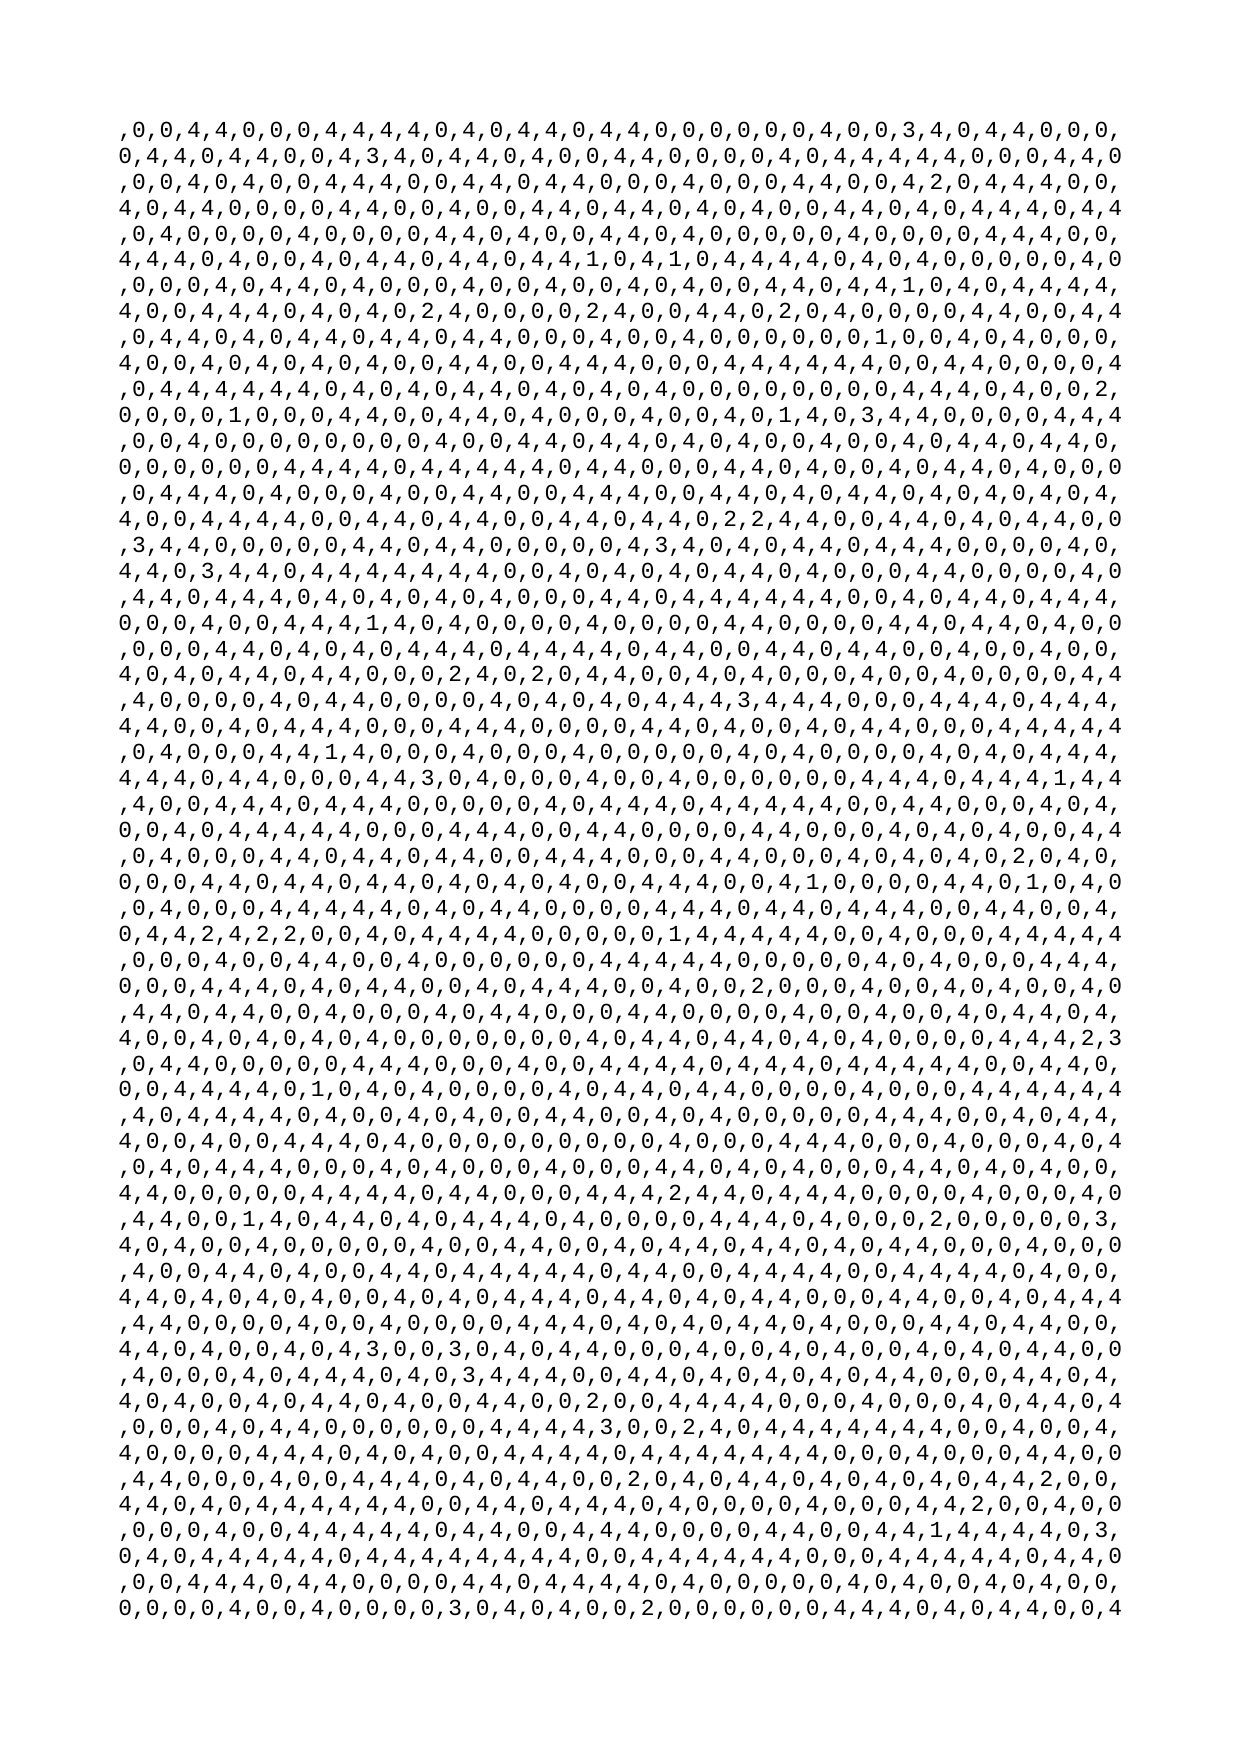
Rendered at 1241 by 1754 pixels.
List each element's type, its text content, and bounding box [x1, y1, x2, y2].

text ,0,0,4,4,0,0,0,4,4,4,4,0,4,0,4,4,0,4,4,0,0,0,0,0,0,4,0,0,3,4,0,4,4,0,0,0,0,4,4,0,4,4,0,0,4,3,4,0,4,4,0,4,0,0,4,4,0,0,0,0,4,0,4,4,4,4,4,0,0,0,4,4,0,0,0,4,0,4,0,0,4,4,4,0,0,4,4,0,4,4,0,0,0,4,0,0,0,4,4,0,0,4,2,0,4,4,4,0,0,4,0,4,4,0,0,0,0,4,4,0,0,4,0,0,4,4,0,4,4,0,4,0,4,0,0,4,4,0,4,0,4,4,4,0,4,4,0,4,0,0,0,0,4,0,0,0,0,4,4,0,4,0,0,4,4,0,4,0,0,0,0,0,4,0,0,0,0,4,4,4,0,0,4,4,4,0,4,0,0,4,0,4,4,0,4,4,0,4,4,1,0,4,1,0,4,4,4,4,0,4,0,4,0,0,0,0,0,4,0,0,0,0,4,0,4,4,0,4,0,0,0,4,0,0,4,0,0,4,0,4,0,0,4,4,0,4,4,1,0,4,0,4,4,4,4,4,0,0,4,4,4,0,4,0,4,0,2,4,0,0,0,0,2,4,0,0,4,4,0,2,0,4,0,0,0,0,4,4,0,0,4,4,0,4,4,0,4,0,4,4,0,4,4,0,4,4,0,0,0,4,0,0,4,0,0,0,0,0,0,1,0,0,4,0,4,0,0,0,4,0,0,4,0,4,0,4,0,4,0,0,4,4,0,0,4,4,4,0,0,0,4,4,4,4,4,4,0,0,4,4,0,0,0,0,4,0,4,4,4,4,4,4,0,4,0,4,0,4,4,0,4,0,4,0,4,0,0,0,0,0,0,0,0,4,4,4,0,4,0,0,2,0,0,0,0,1,0,0,0,4,4,0,0,4,4,0,4,0,0,0,4,0,0,4,0,1,4,0,3,4,4,0,0,0,0,4,4,4,0,0,4,0,0,0,0,0,0,0,0,4,0,0,4,4,0,4,4,0,4,0,4,0,0,4,0,0,4,0,4,4,0,4,4,0,0,0,0,0,0,0,4,4,4,4,0,4,4,4,4,4,0,4,4,0,0,0,4,4,0,4,0,0,4,0,4,4,0,4,0,0,0,0,4,4,4,0,4,0,0,0,4,0,0,4,4,0,0,4,4,4,0,0,4,4,0,4,0,4,4,0,4,0,4,0,4,0,4,4,0,0,4,4,4,4,0,0,4,4,0,4,4,0,0,4,4,0,4,4,0,2,2,4,4,0,0,4,4,0,4,0,4,4,0,0,3,4,4,0,0,0,0,0,4,4,0,4,4,0,0,0,0,0,4,3,4,0,4,0,4,4,0,4,4,4,0,0,0,0,4,0,4,4,0,3,4,4,0,4,4,4,4,4,4,4,0,0,4,0,4,0,4,0,4,4,0,4,0,0,0,4,4,0,0,0,0,4,0,4,4,0,4,4,4,0,4,0,4,0,4,0,4,0,0,0,4,4,0,4,4,4,4,4,4,0,0,4,0,4,4,0,4,4,4,0,0,0,4,0,0,4,4,4,1,4,0,4,0,0,0,0,4,0,0,0,0,4,4,0,0,0,0,4,4,0,4,4,0,4,0,0,0,0,0,4,4,0,4,0,4,0,4,4,4,0,4,4,4,4,0,4,4,0,0,4,4,0,4,4,0,0,4,0,0,4,0,0,4,0,4,0,4,4,0,4,4,0,0,0,2,4,0,2,0,4,4,0,0,4,0,4,0,0,0,4,0,0,4,0,0,0,0,4,4,4,0,0,0,0,4,0,4,4,0,0,0,0,4,0,4,0,4,0,4,4,4,3,4,4,4,0,0,0,4,4,4,0,4,4,4,4,4,0,0,4,0,4,4,4,0,0,0,4,4,4,0,0,0,0,4,4,0,4,0,0,4,0,4,4,0,0,0,4,4,4,4,4,0,4,0,0,0,4,4,1,4,0,0,0,4,0,0,0,4,0,0,0,0,0,4,0,4,0,0,0,0,4,0,4,0,4,4,4,4,4,4,0,4,4,0,0,0,4,4,3,0,4,0,0,0,4,0,0,4,0,0,0,0,0,0,4,4,4,0,4,4,4,1,4,4,4,0,0,4,4,4,0,4,4,4,0,0,0,0,0,4,0,4,4,4,0,4,4,4,4,4,0,0,4,4,0,0,0,4,0,4,0,0,4,0,4,4,4,4,4,0,0,0,4,4,4,0,0,4,4,0,0,0,0,4,4,0,0,0,4,0,4,0,4,0,0,4,4,0,4,0,0,0,4,4,0,4,4,0,4,4,0,0,4,4,4,0,0,0,4,4,0,0,0,4,0,4,0,4,0,2,0,4,0,0,0,0,4,4,0,4,4,0,4,4,0,4,0,4,0,4,0,0,4,4,4,0,0,4,1,0,0,0,0,4,4,0,1,0,4,0,0,4,0,0,0,4,4,4,4,4,0,4,0,4,4,0,0,0,0,4,4,4,0,4,4,0,4,4,4,0,0,4,4,0,0,4,0,4,4,2,4,2,2,0,0,4,0,4,4,4,4,0,0,0,0,0,1,4,4,4,4,4,0,0,4,0,0,0,4,4,4,4,4,0,0,0,4,0,0,4,4,0,0,4,0,0,0,0,0,0,4,4,4,4,4,0,0,0,0,0,4,0,4,0,0,0,4,4,4,0,0,0,4,4,4,0,4,0,4,4,0,0,4,0,4,4,4,0,0,4,0,0,2,0,0,0,4,0,0,4,0,4,0,0,4,0,4,4,0,4,4,0,0,4,0,0,0,4,0,4,4,0,0,0,4,4,0,0,0,0,4,0,0,4,0,0,4,0,4,4,0,4,4,0,0,4,0,4,0,4,0,4,0,0,0,0,0,0,0,4,0,4,4,0,4,4,0,4,0,4,0,0,0,0,4,4,4,2,3,0,4,4,0,0,0,0,0,4,4,4,0,0,0,4,0,0,4,4,4,4,0,4,4,4,0,4,4,4,4,4,0,0,4,4,0,0,0,4,4,4,4,0,1,0,4,0,4,0,0,0,0,4,0,4,4,0,4,4,0,0,0,0,4,0,0,0,4,4,4,4,4,4,4,0,4,4,4,4,0,4,0,0,4,0,4,0,0,4,4,0,0,4,0,4,0,0,0,0,0,4,4,4,0,0,4,0,4,4,4,0,0,4,0,0,4,4,4,0,4,0,0,0,0,0,0,0,0,0,4,0,0,0,4,4,4,0,0,0,4,0,0,0,4,0,4,0,4,0,4,4,4,0,0,0,4,0,4,0,0,0,4,0,0,0,4,4,0,4,0,4,0,0,0,4,4,0,4,0,4,0,0,4,4,0,0,0,0,0,4,4,4,4,0,4,4,0,0,0,4,4,4,2,4,4,0,4,4,4,0,0,0,0,4,0,0,0,4,0,4,4,0,0,1,4,0,4,4,0,4,0,4,4,4,0,4,0,0,0,0,4,4,4,0,4,0,0,0,2,0,0,0,0,0,3,4,0,4,0,0,4,0,0,0,0,0,4,0,0,4,4,0,0,4,0,4,4,0,4,4,0,4,0,4,4,0,0,0,4,0,0,0,4,0,0,4,4,0,4,0,0,4,4,0,4,4,4,4,4,0,4,4,0,0,4,4,4,4,0,0,4,4,4,4,0,4,0,0,4,4,0,4,0,4,0,4,0,0,4,0,4,0,4,4,4,0,4,4,0,4,0,4,4,0,0,0,4,4,0,0,4,0,4,4,4,4,4,0,0,0,0,4,0,0,4,0,0,0,0,4,4,4,0,4,0,4,0,4,4,0,4,0,0,0,4,4,0,4,4,0,0,4,4,0,4,0,0,4,0,4,3,0,0,3,0,4,0,4,4,0,0,0,4,0,0,4,0,4,0,0,4,0,4,0,4,4,0,0,4,0,0,0,4,0,4,4,4,0,4,0,3,4,4,4,0,0,4,4,0,4,0,4,0,4,0,4,4,0,0,0,4,4,0,4,4,0,4,0,0,4,0,4,4,0,4,0,0,4,4,0,0,2,0,0,4,4,4,4,0,0,0,4,0,0,0,4,0,4,4,0,4,0,0,0,4,0,4,4,0,0,0,0,0,0,4,4,4,4,3,0,0,2,4,0,4,4,4,4,4,4,4,0,0,4,0,0,4,4,0,0,0,0,4,4,4,0,4,0,4,0,0,4,4,4,4,0,4,4,4,4,4,4,4,0,0,0,4,0,0,0,4,4,0,0,4,4,0,0,0,4,0,0,4,4,4,0,4,0,4,4,0,0,2,0,4,0,4,4,0,4,0,4,0,4,0,4,4,2,0,0,4,4,0,4,0,4,4,4,4,4,4,0,0,4,4,0,4,4,4,0,4,0,0,0,0,4,0,0,0,4,4,2,0,0,4,0,0,0,0,0,4,0,0,4,4,4,4,4,0,4,4,0,0,4,4,4,0,0,0,0,4,4,0,0,4,4,1,4,4,4,4,0,3,0,4,0,4,4,4,4,4,0,4,4,4,4,4,4,4,4,0,0,4,4,4,4,4,4,0,0,0,4,4,4,4,4,0,4,4,0,0,0,4,4,4,0,4,4,0,0,0,0,4,4,0,4,4,4,4,0,4,0,0,0,0,0,4,0,4,0,0,4,0,4,0,0,0,0,0,0,4,0,0,4,0,0,0,0,3,0,4,0,4,0,0,2,0,0,0,0,0,0,4,4,4,0,4,0,4,4,0,0,4 [118, 118, 1122, 1622]
